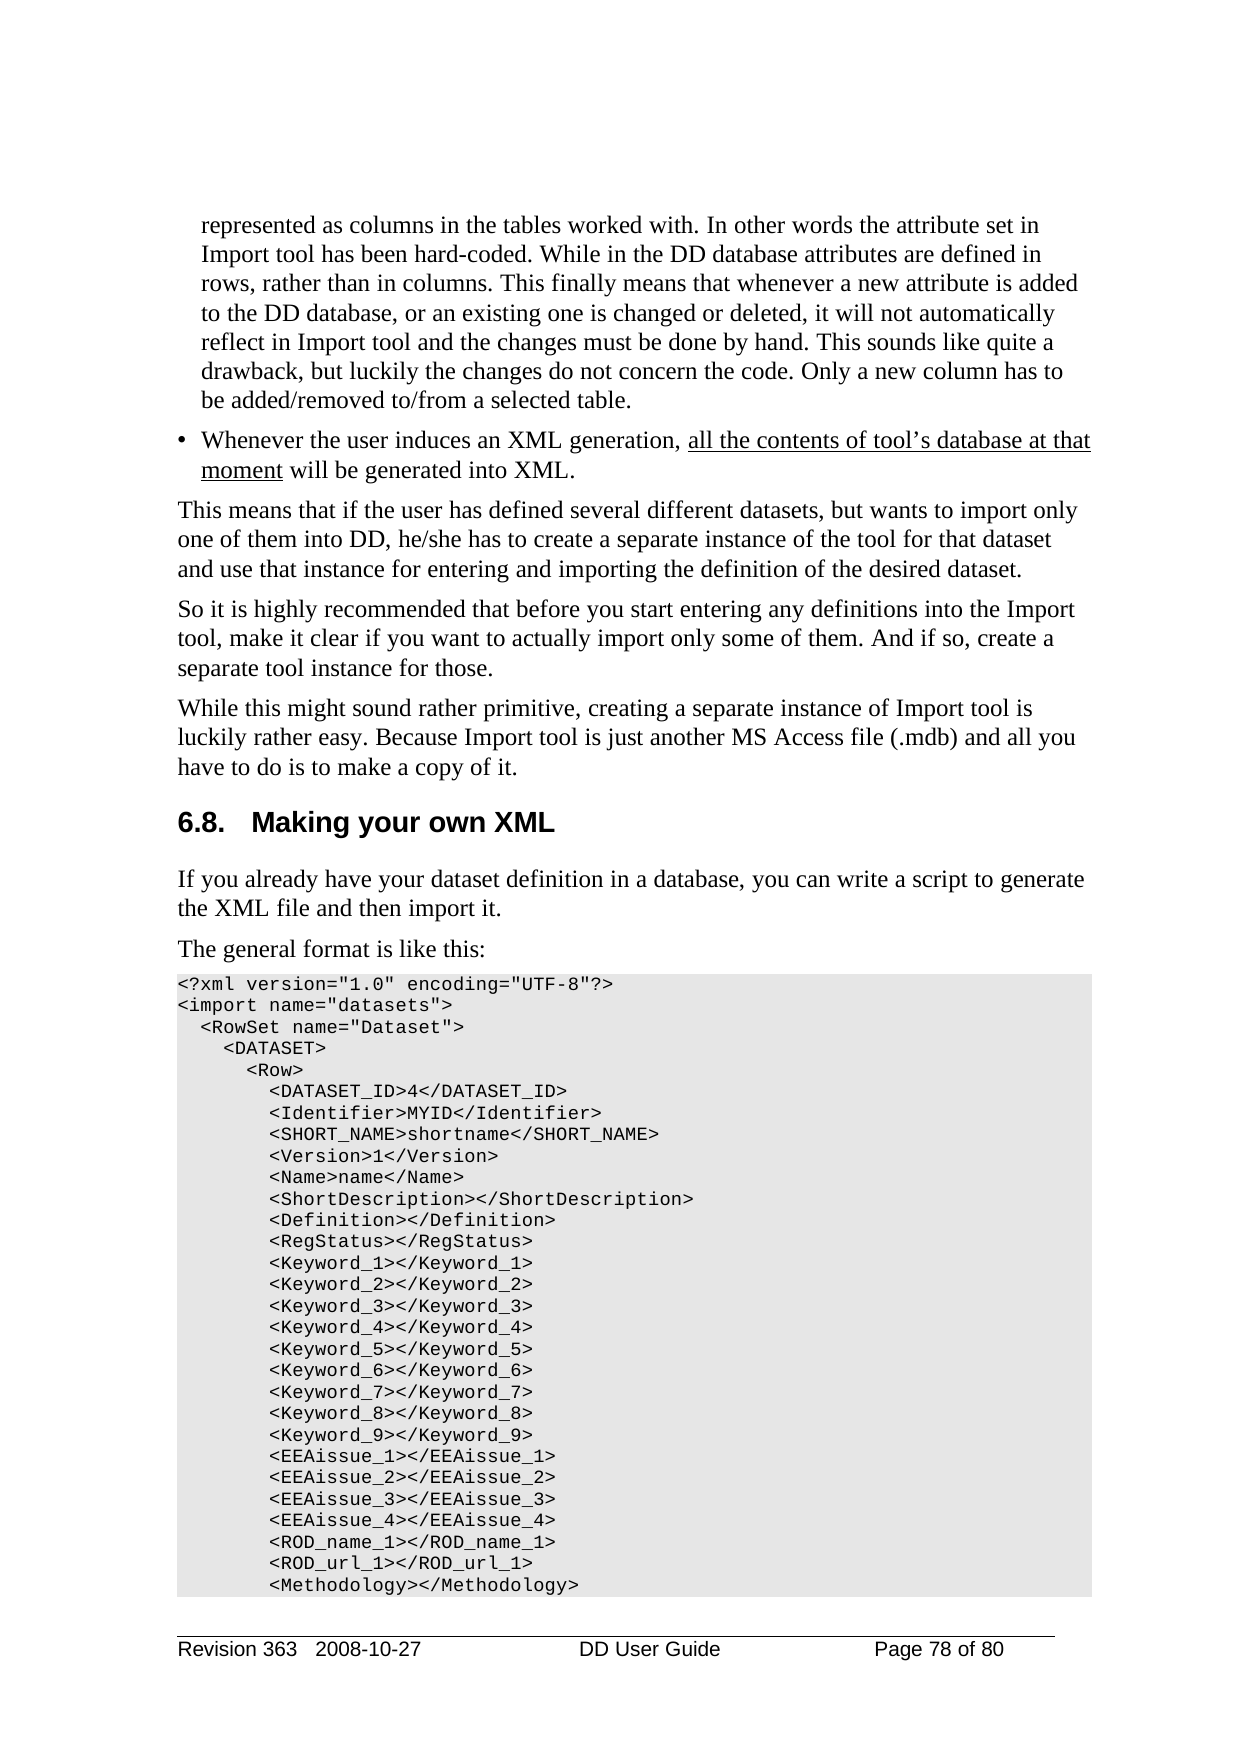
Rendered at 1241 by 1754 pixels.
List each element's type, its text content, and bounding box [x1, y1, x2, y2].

list <Keyword_7></Keyword_7> [177, 1382, 1092, 1403]
subtitle Making your own XML [177, 805, 1092, 839]
list <Definition></Definition> [177, 1210, 1092, 1232]
list <DATASET> [177, 1039, 1092, 1060]
list <RegStatus></RegStatus> [177, 1232, 1092, 1253]
list <Keyword_4></Keyword_4> [177, 1318, 1092, 1339]
text The general format is like this: [177, 933, 1092, 962]
list <EEAissue_4></EEAissue_4> [177, 1511, 1092, 1532]
list <EEAissue_1></EEAissue_1> [177, 1446, 1092, 1468]
list <RowSet name="Dataset"> [177, 1017, 1092, 1039]
text So it is highly recommended that before you start entering any definitions into the Import tool, make it clear if you want to actually import only some of them. And if so, create a separate tool instance for those. [177, 594, 1092, 681]
list <SHORT_NAME>shortname</SHORT_NAME> [177, 1124, 1092, 1146]
list Whenever the user induces an XML generation, all the contents of tool’s database at that moment will be generated into XML. [177, 425, 1092, 483]
list <Keyword_8></Keyword_8> [177, 1403, 1092, 1425]
text If you already have your dataset definition in a database, you can write a script to generate the XML file and then import it. [177, 863, 1092, 922]
list <Keyword_1></Keyword_1> [177, 1253, 1092, 1275]
list <import name="datasets"> [177, 996, 1092, 1017]
list represented as columns in the tables worked with. In other words the attribute set in Import tool has been hard-coded. While in the DD database attributes are defined in rows, rather than in columns. This finally means that whenever a new attribute is added to the DD database, or an existing one is changed or deleted, it will not automatically reflect in Import tool and the changes must be done by hand. This sounds like quite a drawback, but luckily the changes do not concern the code. Only a new column has to be added/removed to/from a selected table. [177, 210, 1092, 414]
list <Keyword_5></Keyword_5> [177, 1339, 1092, 1361]
list <ROD_url_1></ROD_url_1> [177, 1554, 1092, 1575]
list <Keyword_9></Keyword_9> [177, 1425, 1092, 1446]
list <Identifier>MYID</Identifier> [177, 1103, 1092, 1124]
list <Name>name</Name> [177, 1167, 1092, 1189]
list <ShortDescription></ShortDescription> [177, 1189, 1092, 1210]
list <Keyword_2></Keyword_2> [177, 1275, 1092, 1296]
list <Keyword_3></Keyword_3> [177, 1296, 1092, 1318]
list <Keyword_6></Keyword_6> [177, 1361, 1092, 1382]
text This means that if the user has defined several different datasets, but wants to import only one of them into DD, he/she has to create a separate instance of the tool for that dataset and use that instance for entering and importing the definition of the desired dataset. [177, 495, 1092, 582]
list <Version>1</Version> [177, 1146, 1092, 1167]
list <Methodology></Methodology> [177, 1575, 1092, 1597]
list <EEAissue_2></EEAissue_2> [177, 1468, 1092, 1489]
list <ROD_name_1></ROD_name_1> [177, 1532, 1092, 1554]
list <?xml version="1.0" encoding="UTF-8"?> [177, 974, 1092, 996]
list <Row> [177, 1060, 1092, 1082]
list <DATASET_ID>4</DATASET_ID> [177, 1082, 1092, 1103]
text While this might sound rather primitive, creating a separate instance of Import tool is luckily rather easy. Because Import tool is just another MS Access file (.mdb) and all you have to do is to make a copy of it. [177, 693, 1092, 780]
list <EEAissue_3></EEAissue_3> [177, 1489, 1092, 1511]
